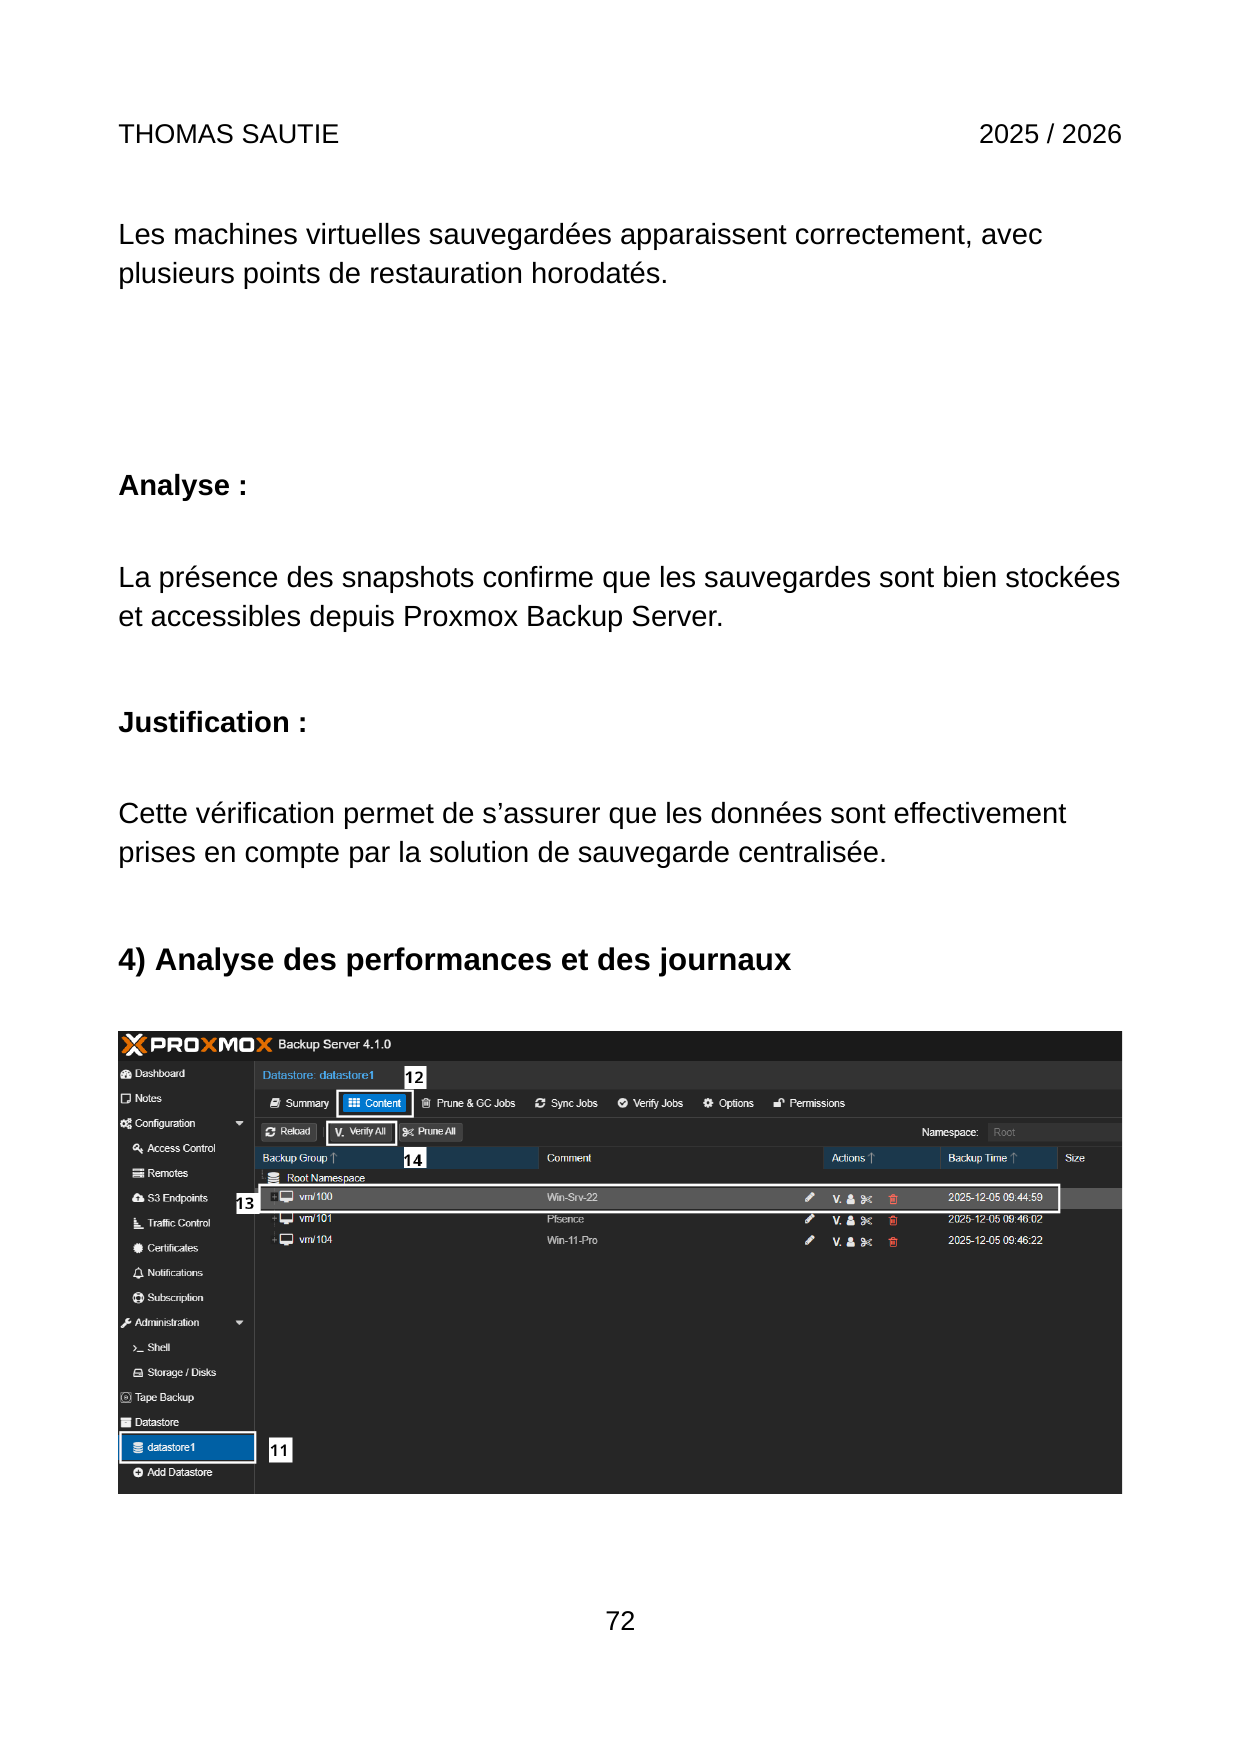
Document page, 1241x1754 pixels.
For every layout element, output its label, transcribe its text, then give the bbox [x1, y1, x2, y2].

text 4) Analyse des performances et des journaux [118, 941, 1122, 977]
text Cette vérification permet de s’assurer que les données sont effectivement prises en compte par la solution de sauvegarde centralisée. [118, 758, 1122, 869]
picture [118, 1031, 1123, 1494]
text La présence des snapshots confirme que les sauvegardes sont bien stockées et accessibles depuis Proxmox Backup Server. [118, 522, 1122, 632]
text Justification : [118, 705, 1122, 738]
text Les machines virtuelles sauvegardées apparaissent correctement, avec plusieurs points de restauration horodatés. [118, 179, 1122, 289]
text Analyse : [118, 468, 1122, 502]
